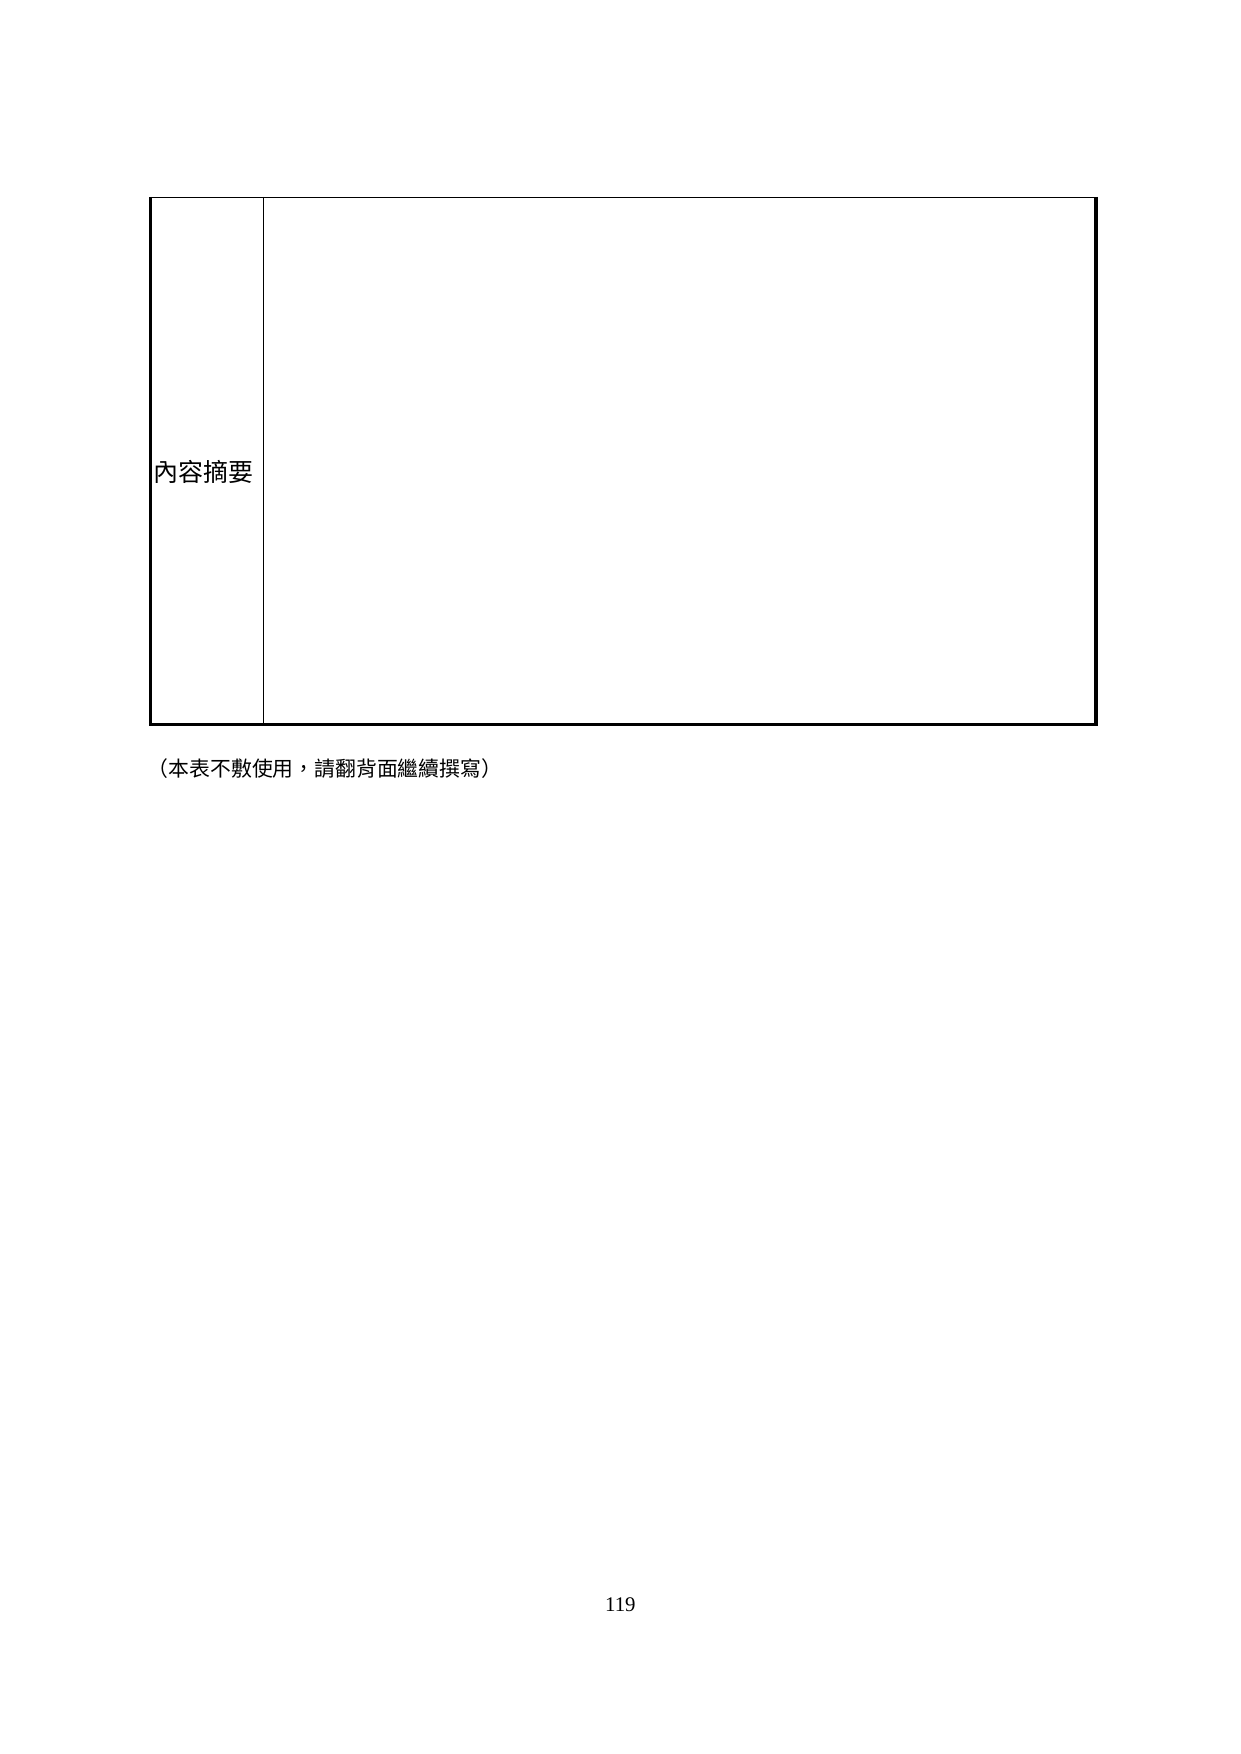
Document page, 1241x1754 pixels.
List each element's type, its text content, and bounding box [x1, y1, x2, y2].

text （本表不敷使用，請翻背面繼續撰寫） [148, 726, 1092, 789]
table_cell [264, 198, 1094, 723]
table_cell 內容摘要 [152, 198, 263, 723]
